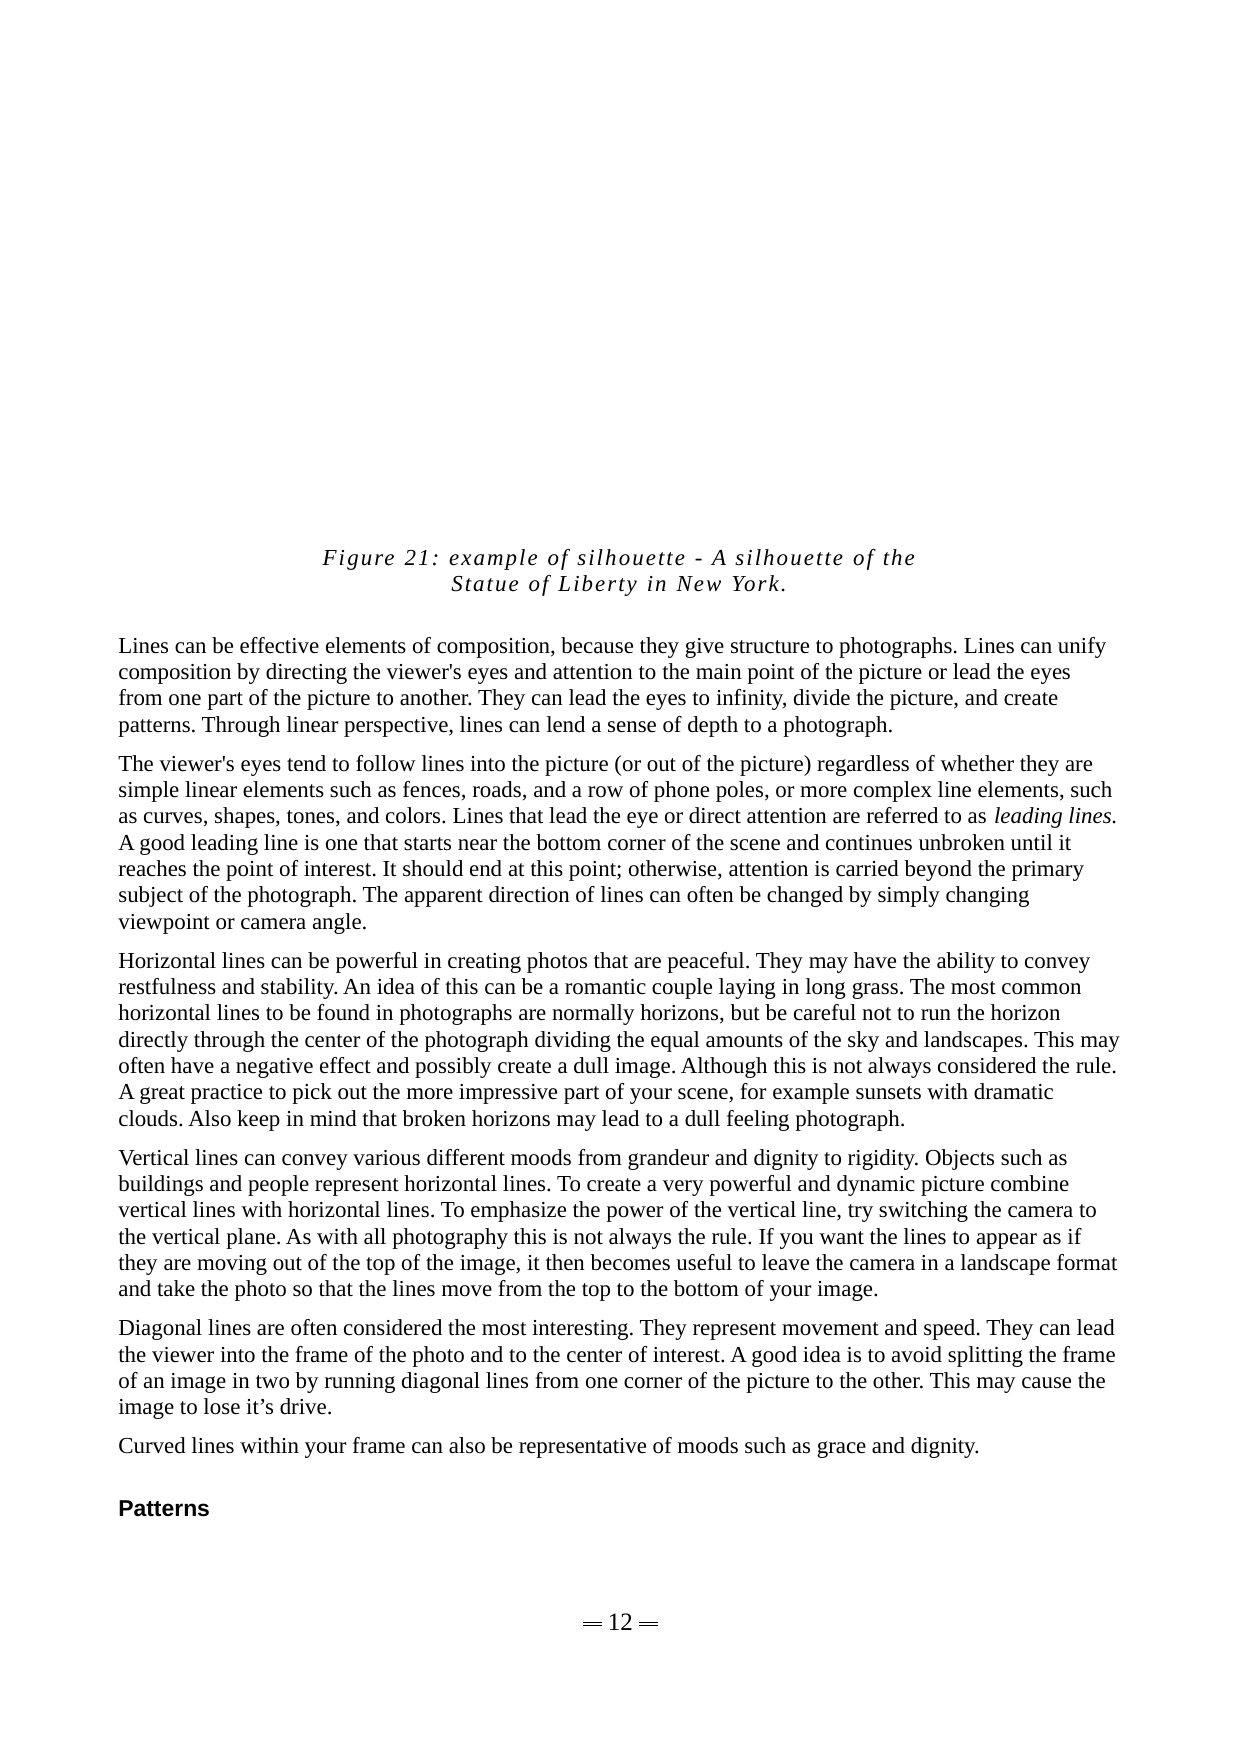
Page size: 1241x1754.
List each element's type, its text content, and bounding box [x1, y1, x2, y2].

text Figure 21: example of silhouette - A silhouette of the Statue of Liberty in New York. [308, 130, 933, 596]
text Vertical lines can convey various different moods from grandeur and dignity to rigidity. Objects such as buildings and people represent horizontal lines. To create a very powerful and dynamic picture combine vertical lines with horizontal lines. To emphasize the power of the vertical line, try switching the camera to the vertical plane. As with all photography this is not always the rule. If you want the lines to appear as if they are moving out of the top of the image, it then becomes useful to leave the camera in a landscape format and take the photo so that the lines move from the top to the bottom of your image. [118, 1144, 1122, 1302]
text Diagonal lines are often considered the most interesting. They represent movement and speed. They can lead the viewer into the frame of the photo and to the center of interest. A good idea is to avoid splitting the frame of an image in two by running diagonal lines from one corner of the picture to the other. This may cause the image to lose it’s drive. [118, 1314, 1122, 1420]
text Lines can be effective elements of composition, because they give structure to photographs. Lines can unify composition by directing the viewer's eyes and attention to the main point of the picture or lead the eyes from one part of the picture to another. They can lead the eyes to infinity, divide the picture, and create patterns. Through linear perspective, lines can lend a sense of depth to a photograph. [118, 118, 1122, 737]
text Horizontal lines can be powerful in creating photos that are peaceful. They may have the ability to convey restfulness and stability. An idea of this can be a romantic couple laying in long grass. The most common horizontal lines to be found in photographs are normally horizons, but be careful not to run the horizon directly through the center of the photograph dividing the equal amounts of the sky and landscapes. This may often have a negative effect and possibly create a dull image. Although this is not always considered the rule. A great practice to pick out the more impressive part of your scene, for example sunsets with dramatic clouds. Also keep in mind that broken horizons may lead to a dull feeling photograph. [118, 947, 1122, 1131]
subtitle Patterns [118, 1495, 1122, 1521]
text Curved lines within your frame can also be representative of moods such as grace and dignity. [118, 1432, 1122, 1458]
text The viewer's eyes tend to follow lines into the picture (or out of the picture) regardless of whether they are simple linear elements such as fences, roads, and a row of phone poles, or more complex line elements, such as curves, shapes, tones, and colors. Lines that lead the eye or direct attention are referred to as leading lines. A good leading line is one that starts near the bottom corner of the scene and continues unbroken until it reaches the point of interest. It should end at this point; otherwise, attention is carried beyond the primary subject of the photograph. The apparent direction of lines can often be changed by simply changing viewpoint or camera angle. [118, 750, 1122, 934]
